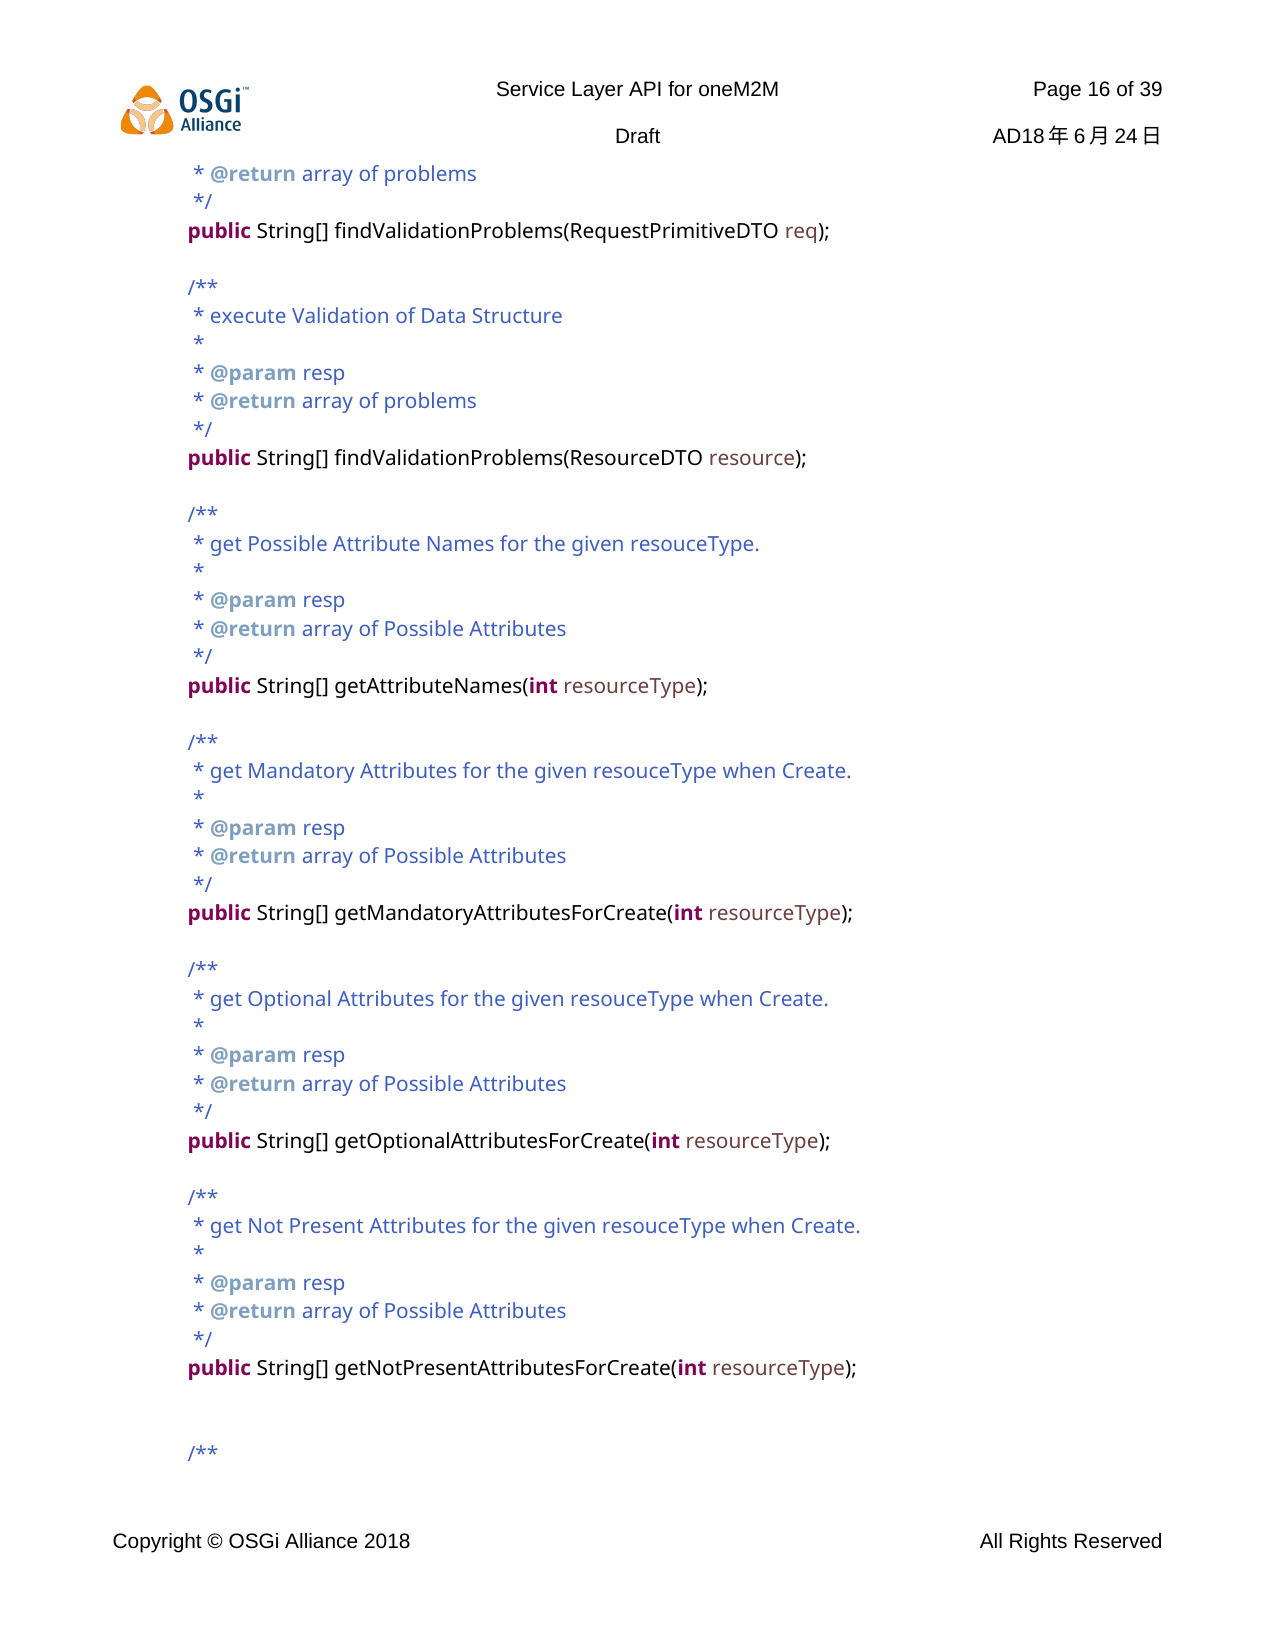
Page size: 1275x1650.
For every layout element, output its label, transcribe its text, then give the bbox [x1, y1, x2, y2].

text * @return array of Possible Attributes [112, 841, 1162, 870]
text * get Not Present Attributes for the given resouceType when Create. [112, 1211, 1162, 1239]
text * @return array of problems [112, 159, 1162, 187]
text /** [112, 728, 1162, 756]
text * @param resp [112, 586, 1162, 614]
text /** [112, 500, 1162, 529]
text /** [112, 1183, 1162, 1211]
text * get Mandatory Attributes for the given resouceType when Create. [112, 756, 1162, 784]
picture [113, 78, 257, 142]
text public String[] getMandatoryAttributesForCreate(int resourceType); [112, 898, 1162, 927]
text */ [112, 1325, 1162, 1353]
text /** [112, 1439, 1162, 1467]
text * @return array of Possible Attributes [112, 614, 1162, 642]
text * @return array of problems [112, 386, 1162, 415]
text * [112, 1012, 1162, 1041]
text * @param resp [112, 358, 1162, 386]
text /** [112, 273, 1162, 301]
text */ [112, 870, 1162, 898]
text * [112, 557, 1162, 586]
text public String[] getAttributeNames(int resourceType); [112, 671, 1162, 699]
text * [112, 1239, 1162, 1268]
text * get Possible Attribute Names for the given resouceType. [112, 529, 1162, 557]
text * @return array of Possible Attributes [112, 1296, 1162, 1325]
text * [112, 329, 1162, 358]
text */ [112, 415, 1162, 443]
text * @param resp [112, 813, 1162, 841]
text */ [112, 1097, 1162, 1126]
text */ [112, 187, 1162, 216]
text public String[] findValidationProblems(ResourceDTO resource); [112, 443, 1162, 472]
text * [112, 784, 1162, 813]
text public String[] getOptionalAttributesForCreate(int resourceType); [112, 1126, 1162, 1154]
text /** [112, 955, 1162, 984]
text * @param resp [112, 1041, 1162, 1069]
text public String[] findValidationProblems(RequestPrimitiveDTO req); [112, 216, 1162, 244]
text * execute Validation of Data Structure [112, 301, 1162, 329]
text * @return array of Possible Attributes [112, 1069, 1162, 1097]
text public String[] getNotPresentAttributesForCreate(int resourceType); [112, 1353, 1162, 1382]
text * get Optional Attributes for the given resouceType when Create. [112, 984, 1162, 1012]
text */ [112, 642, 1162, 671]
text * @param resp [112, 1268, 1162, 1296]
